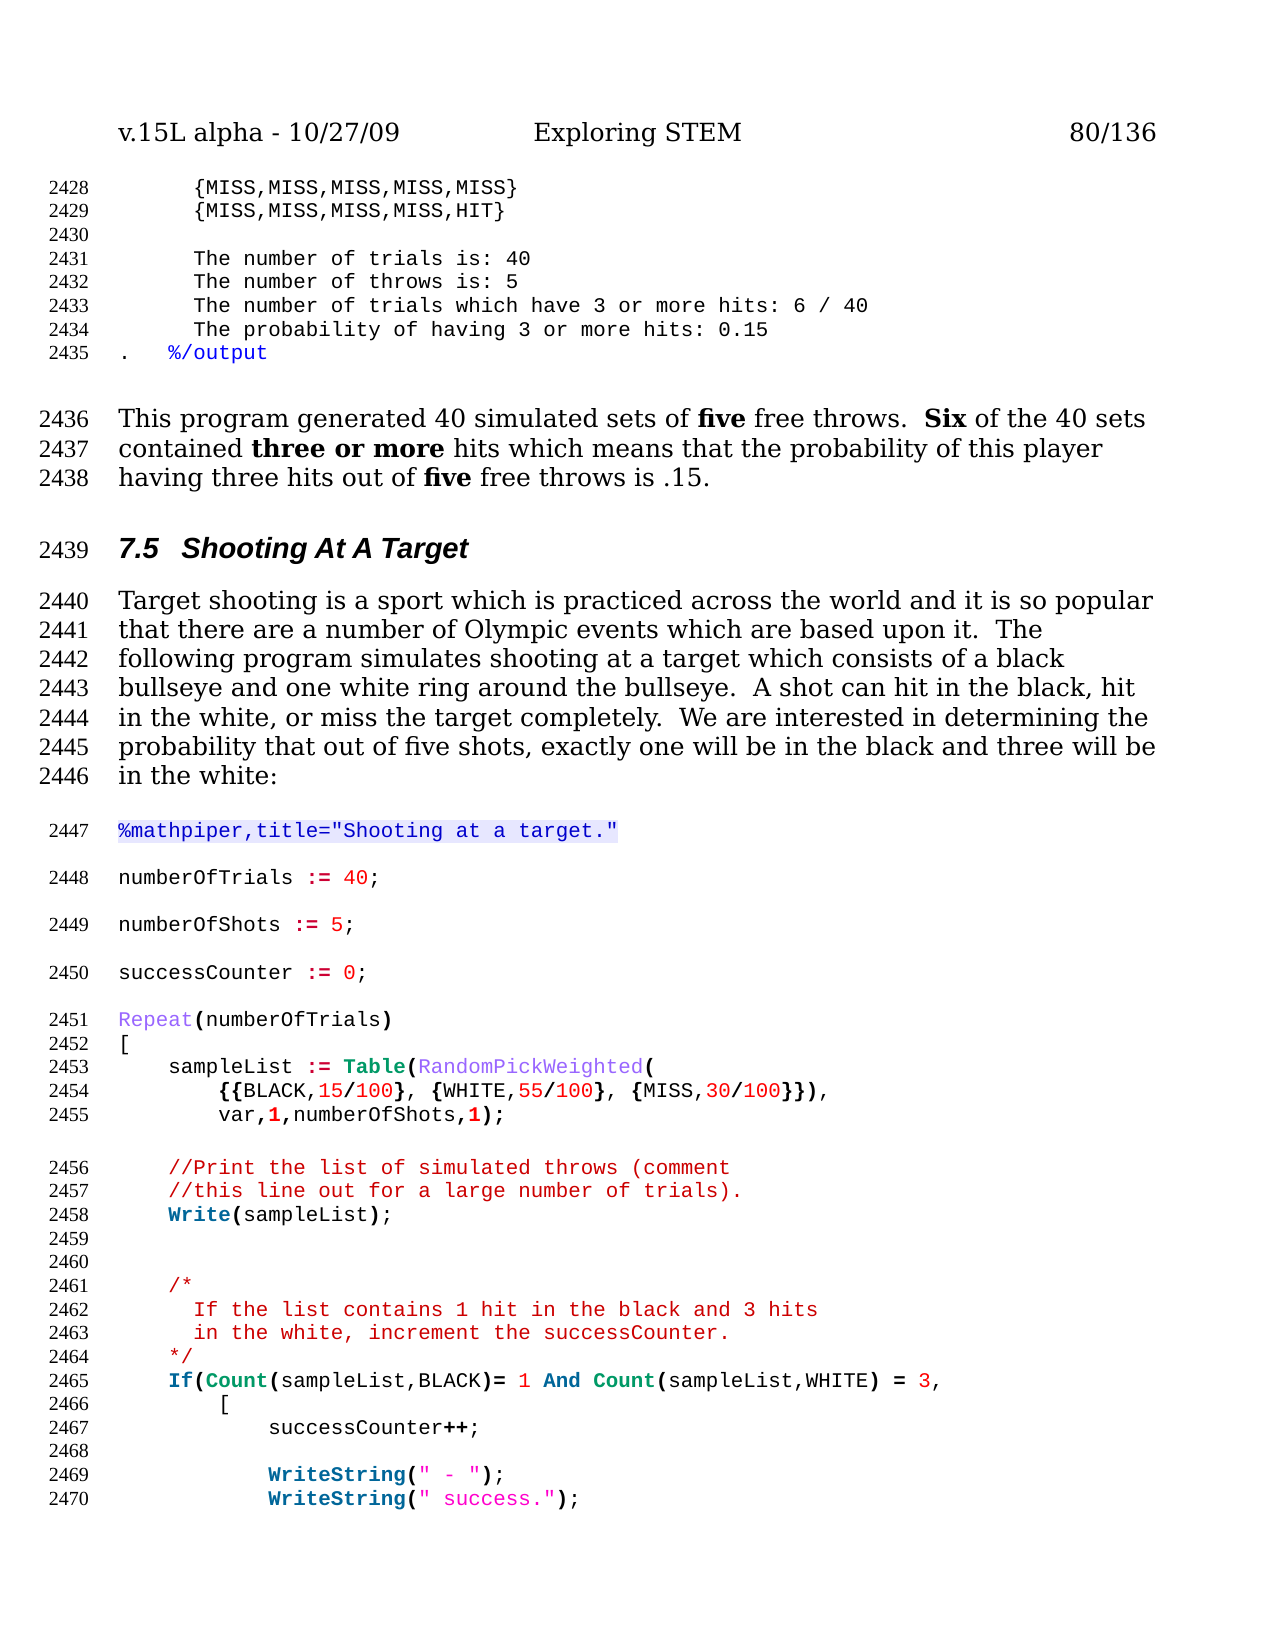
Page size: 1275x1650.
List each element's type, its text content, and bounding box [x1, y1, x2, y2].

text The number of trials is: 40 [118, 248, 1157, 271]
text This program generated 40 simulated sets of five free throws. Six of the 40 sets contained three or more hits which means that the probability of this player having three hits out of five free throws is .15. [118, 404, 1157, 492]
text {MISS,MISS,MISS,MISS,MISS} [118, 177, 1157, 200]
text . %/output [118, 342, 1157, 366]
text If(Count(sampleList,BLACK)= 1 And Count(sampleList,WHITE) = 3, [118, 1369, 1157, 1393]
text numberOfTrials := 40; [118, 867, 1157, 891]
text {MISS,MISS,MISS,MISS,HIT} [118, 200, 1157, 224]
text {{BLACK,15/100}, {WHITE,55/100}, {MISS,30/100}}), [118, 1080, 1157, 1104]
text /* [118, 1275, 1157, 1299]
text The number of throws is: 5 [118, 271, 1157, 295]
text */ [118, 1346, 1157, 1369]
text The number of trials which have 3 or more hits: 6 / 40 [118, 295, 1157, 319]
subtitle Shooting At A Target [118, 532, 1157, 565]
text numberOfShots := 5; [118, 914, 1157, 938]
text var,1,numberOfShots,1); [118, 1104, 1157, 1127]
text Write(sampleList); [118, 1204, 1157, 1228]
text in the white, increment the successCounter. [118, 1322, 1157, 1346]
text If the list contains 1 hit in the black and 3 hits [118, 1299, 1157, 1322]
text Target shooting is a sport which is practiced across the world and it is so popular that there are a number of Olympic events which are based upon it. The following program simulates shooting at a target which consists of a black bullseye and one white ring around the bullseye. A shot can hit in the black, hit in the white, or miss the target completely. We are interested in determining the probability that out of five shots, exactly one will be in the black and three will be in the white: [118, 586, 1157, 790]
text The probability of having 3 or more hits: 0.15 [118, 319, 1157, 342]
text [ [118, 1033, 1157, 1056]
text WriteString(" - "); [118, 1464, 1157, 1488]
text successCounter := 0; [118, 962, 1157, 985]
text //Print the list of simulated throws (comment [118, 1157, 1157, 1180]
text //this line out for a large number of trials). [118, 1180, 1157, 1204]
text %mathpiper,title="Shooting at a target." [118, 820, 1157, 843]
text Repeat(numberOfTrials) [118, 1009, 1157, 1033]
text successCounter++; [118, 1417, 1157, 1441]
text sampleList := Table(RandomPickWeighted( [118, 1056, 1157, 1080]
text WriteString(" success."); [118, 1488, 1157, 1511]
text [ [118, 1393, 1157, 1417]
